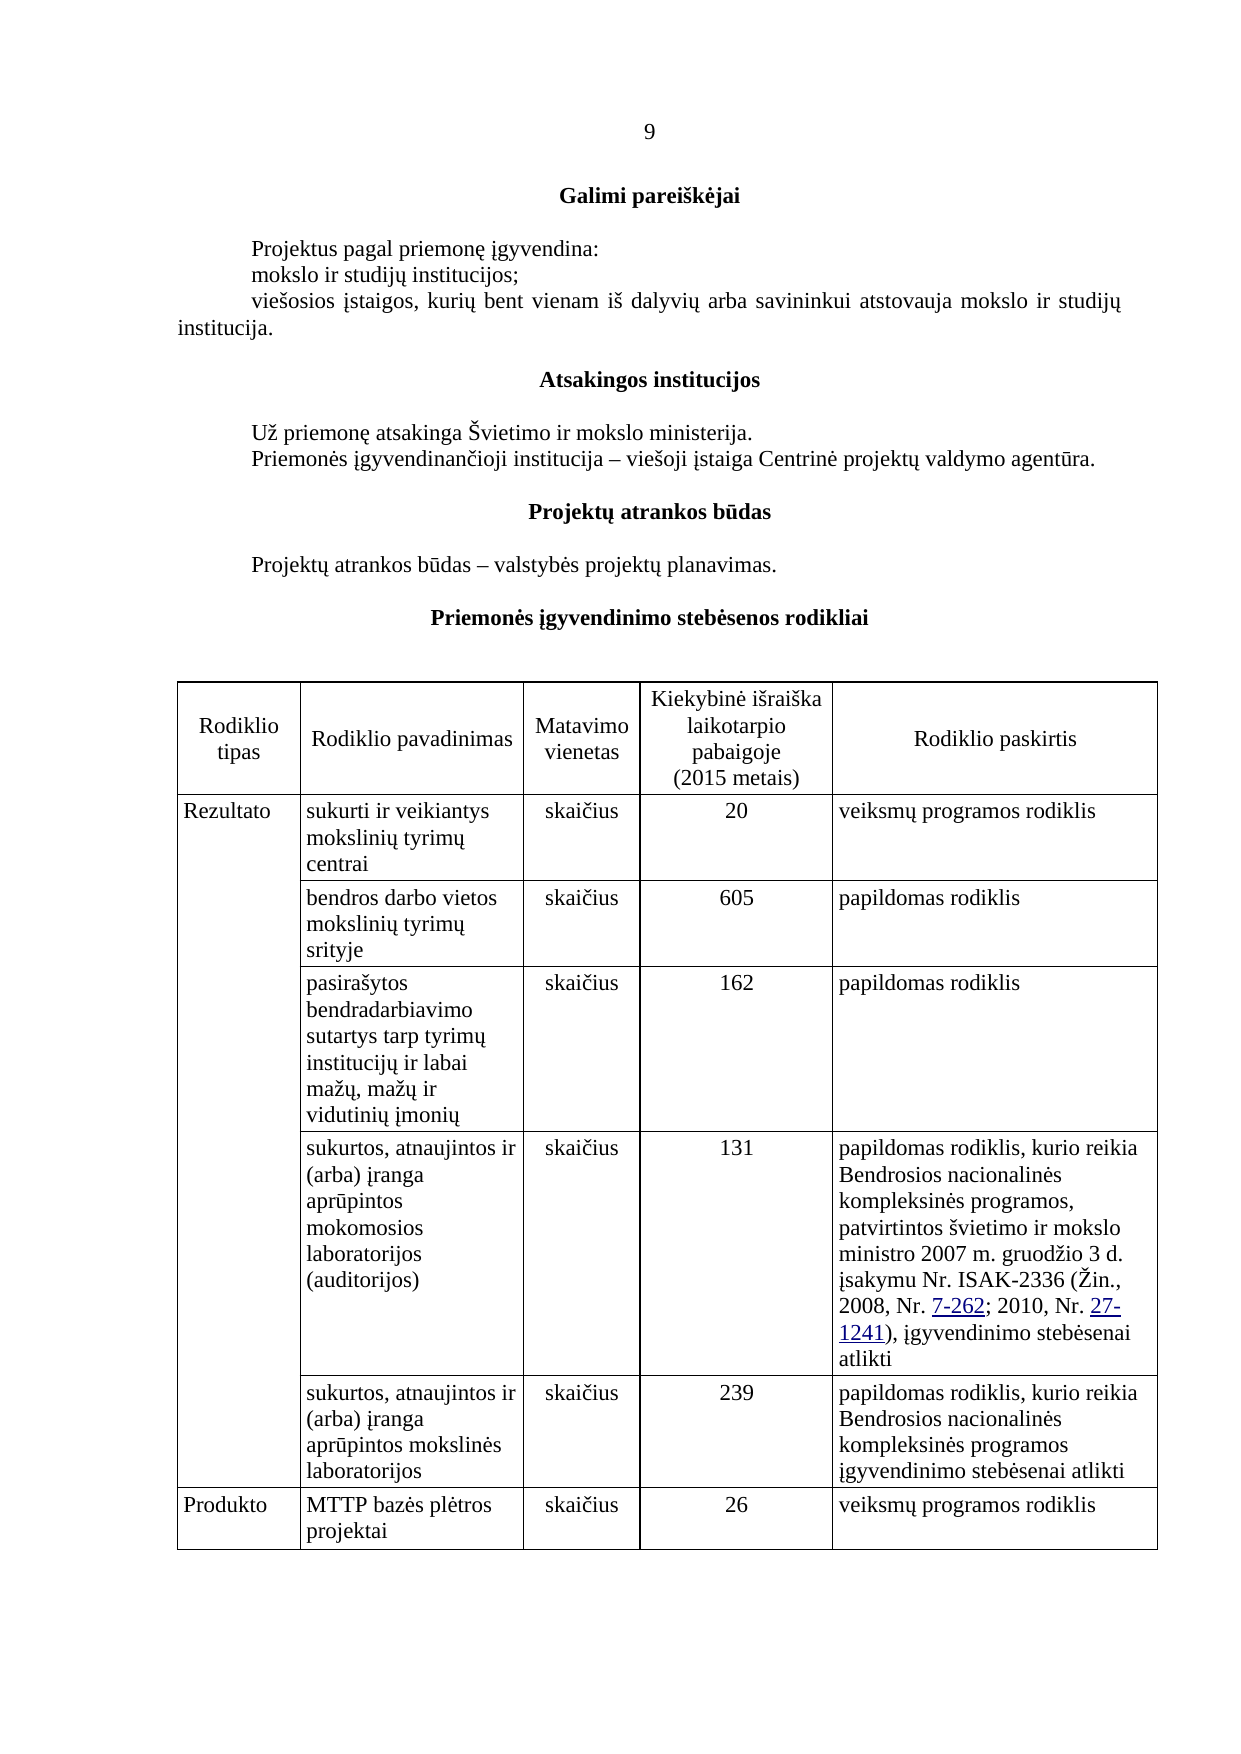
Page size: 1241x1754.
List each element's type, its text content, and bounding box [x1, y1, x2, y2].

table_cell veiksmų programos rodiklis [833, 1488, 1157, 1549]
text Atsakingos institucijos [177, 366, 1122, 393]
table_cell sukurti ir veikiantys mokslinių tyrimų centrai [301, 795, 523, 879]
table_cell skaičius [524, 1376, 639, 1487]
table_cell pasirašytos bendradarbiavimo sutartys tarp tyrimų institucijų ir labai mažų, mažų ir vidutinių įmonių [301, 967, 523, 1131]
table_header Rodiklio paskirtis [833, 683, 1157, 794]
text Projektus pagal priemonę įgyvendina: [177, 235, 1122, 261]
table_cell MTTP bazės plėtros projektai [301, 1488, 523, 1549]
text Už priemonę atsakinga Švietimo ir mokslo ministerija. [177, 419, 1122, 446]
table_cell papildomas rodiklis, kurio reikia Bendrosios nacionalinės kompleksinės programos, patvirtintos švietimo ir mokslo ministro 2007 m. gruodžio 3 d. įsakymu Nr. ISAK-2336 (Žin., 2008, Nr. 7-262; 2010, Nr. 27-1241), įgyvendinimo stebėsenai atlikti [833, 1132, 1157, 1374]
table_header Rodiklio pavadinimas [301, 683, 523, 794]
table_cell skaičius [524, 881, 639, 966]
text Priemonės įgyvendinančioji institucija – viešoji įstaiga Centrinė projektų valdymo agentūra. [177, 446, 1122, 472]
table_cell Rezultato [178, 795, 300, 1487]
table_header Matavimo vienetas [524, 683, 639, 794]
table_cell papildomas rodiklis [833, 967, 1157, 1131]
table_cell 131 [641, 1132, 832, 1374]
table_cell 239 [641, 1376, 832, 1487]
table_cell papildomas rodiklis [833, 881, 1157, 966]
table_cell bendros darbo vietos mokslinių tyrimų srityje [301, 881, 523, 966]
table_cell skaičius [524, 1132, 639, 1374]
table_cell 26 [641, 1488, 832, 1549]
text Priemonės įgyvendinimo stebėsenos rodikliai [177, 604, 1122, 630]
table_cell skaičius [524, 1488, 639, 1549]
table_header Kiekybinė išraiška laikotarpio pabaigoje (2015 metais) [641, 683, 832, 794]
table_cell 162 [641, 967, 832, 1131]
table_cell papildomas rodiklis, kurio reikia Bendrosios nacionalinės kompleksinės programos įgyvendinimo stebėsenai atlikti [833, 1376, 1157, 1487]
table_cell sukurtos, atnaujintos ir (arba) įranga aprūpintos mokslinės laboratorijos [301, 1376, 523, 1487]
text Galimi pareiškėjai [177, 182, 1122, 208]
text mokslo ir studijų institucijos; [177, 261, 1122, 287]
table_cell veiksmų programos rodiklis [833, 795, 1157, 879]
text Projektų atrankos būdas – valstybės projektų planavimas. [177, 551, 1122, 577]
table_cell sukurtos, atnaujintos ir (arba) įranga aprūpintos mokomosios laboratorijos (auditorijos) [301, 1132, 523, 1374]
table_cell 605 [641, 881, 832, 966]
table_cell skaičius [524, 967, 639, 1131]
table_cell 20 [641, 795, 832, 879]
table_cell Produkto [178, 1488, 300, 1549]
table_cell skaičius [524, 795, 639, 879]
text Projektų atrankos būdas [177, 498, 1122, 524]
table_header Rodiklio tipas [178, 683, 300, 794]
text viešosios įstaigos, kurių bent vienam iš dalyvių arba savininkui atstovauja mokslo ir studijų institucija. [177, 287, 1122, 340]
